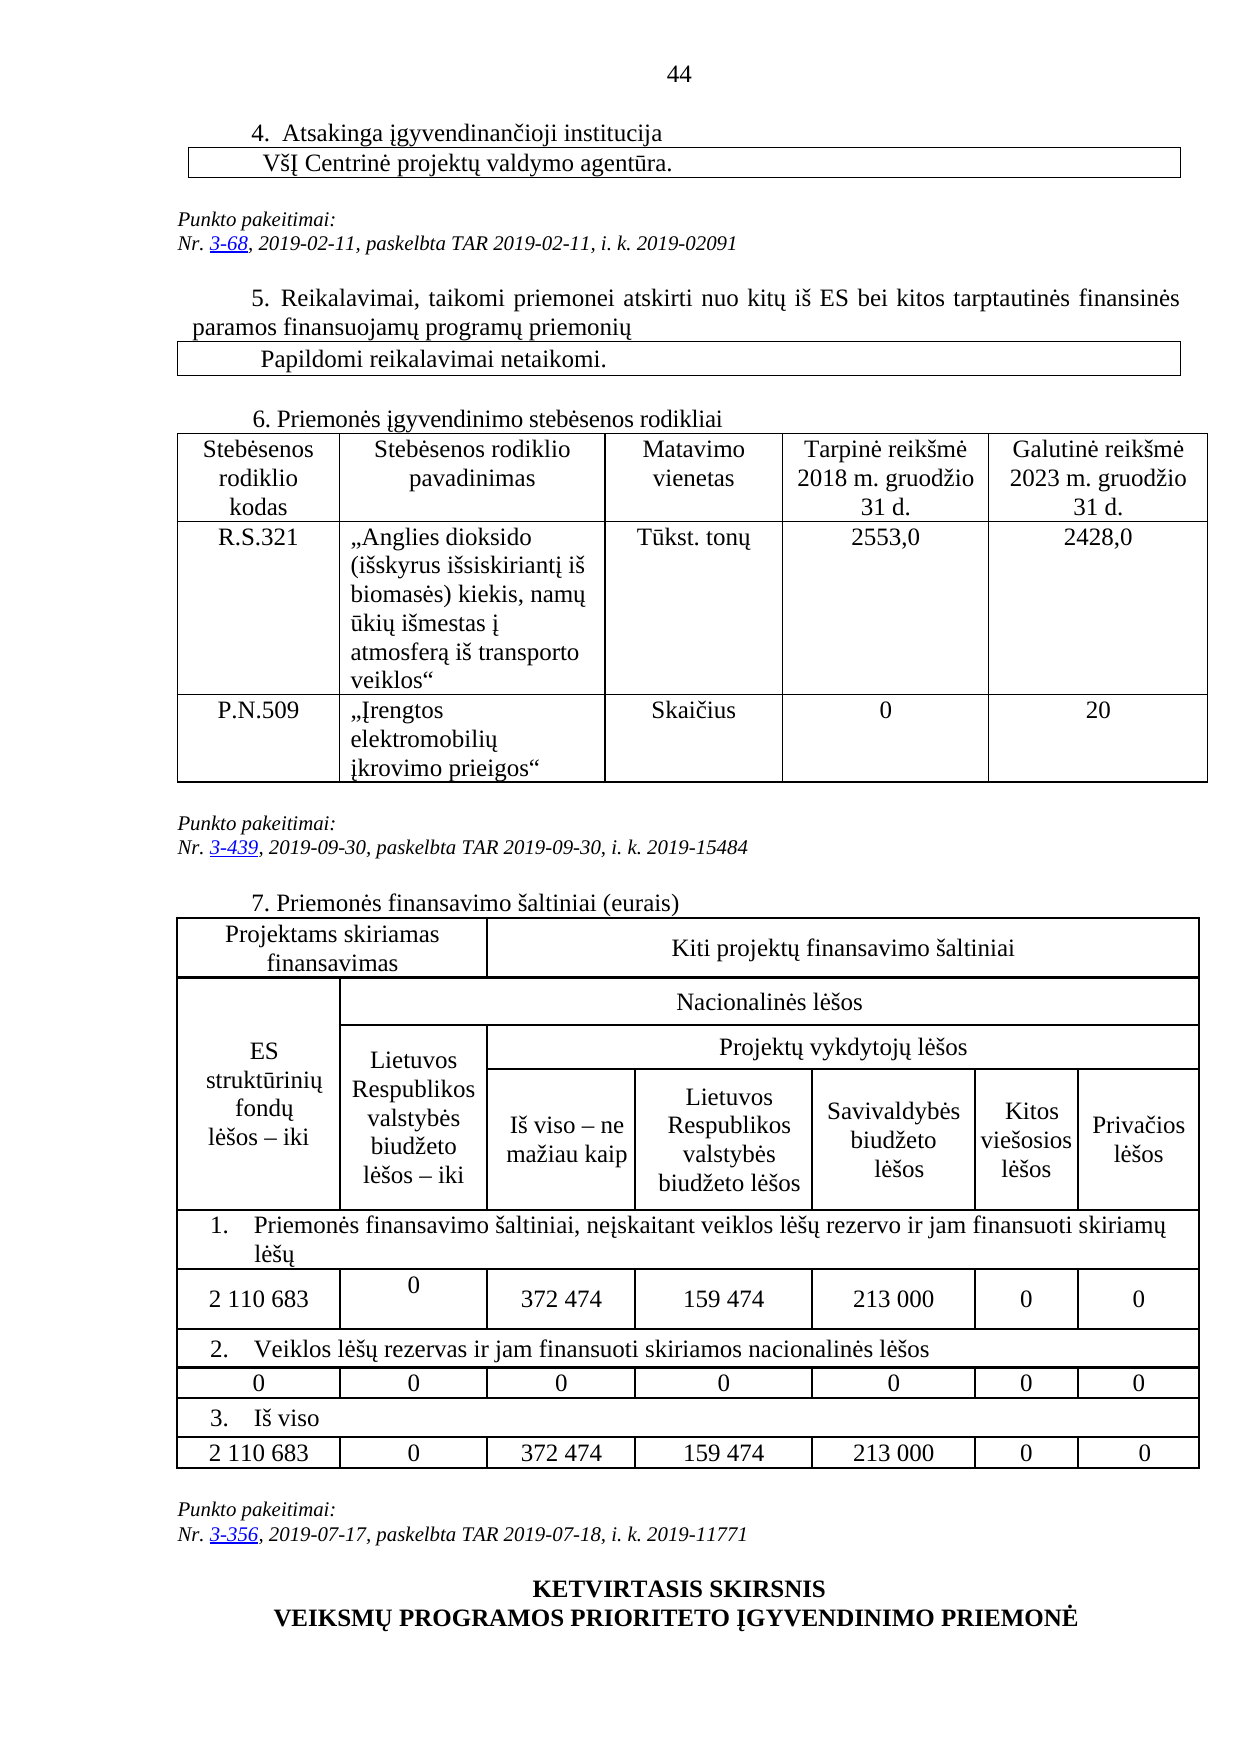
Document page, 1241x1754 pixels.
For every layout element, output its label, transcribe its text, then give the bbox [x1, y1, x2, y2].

text 7. Priemonės finansavimo šaltiniai (eurais) [251, 888, 1181, 917]
table_cell 0 [636, 1369, 811, 1397]
table_cell 2 110 683 [178, 1438, 339, 1467]
table_cell 159 474 [636, 1270, 811, 1328]
table_cell Lietuvos Respublikos valstybės biudžeto lėšos [636, 1070, 811, 1208]
table_cell 0 [976, 1438, 1077, 1467]
table_cell 0 [976, 1369, 1077, 1397]
table_cell 0 [341, 1438, 486, 1467]
text 4. Atsakinga įgyvendinančioji institucija [251, 118, 1181, 147]
table_cell 2553,0 [783, 522, 988, 694]
table_cell 0 [1079, 1438, 1198, 1467]
text Punkto pakeitimai: [177, 206, 1181, 231]
table_cell 1. Priemonės finansavimo šaltiniai, neįskaitant veiklos lėšų rezervo ir jam finansuoti skiriamų lėšų [178, 1211, 1198, 1268]
table_cell P.N.509 [178, 695, 339, 781]
table_header Galutinė reikšmė 2023 m. gruodžio 31 d. [989, 434, 1207, 521]
table_cell Skaičius [606, 695, 782, 781]
table_cell 372 474 [488, 1438, 634, 1467]
table_cell 0 [178, 1369, 339, 1397]
table_cell 2428,0 [989, 522, 1207, 694]
table_cell 20 [989, 695, 1207, 781]
table_cell 0 [488, 1369, 634, 1397]
table_header Tarpinė reikšmė 2018 m. gruodžio 31 d. [783, 434, 988, 521]
table_cell 2 110 683 [178, 1270, 339, 1328]
table_cell 0 [1079, 1270, 1198, 1328]
table_cell 3. Iš viso [178, 1399, 1198, 1436]
table_cell 0 [783, 695, 988, 781]
table_cell R.S.321 [178, 522, 339, 694]
table_cell Lietuvos Respublikos valstybės biudžeto lėšos – iki [341, 1026, 486, 1208]
table_cell „Įrengtos elektromobilių įkrovimo prieigos“ [340, 695, 604, 781]
table_header Kiti projektų finansavimo šaltiniai [488, 919, 1198, 976]
text VEIKSMŲ PROGRAMOS PRIORITETO ĮGYVENDINIMO PRIEMONĖ [177, 1603, 1181, 1632]
table_cell Tūkst. tonų [606, 522, 782, 694]
table_header VšĮ Centrinė projektų valdymo agentūra. [189, 148, 1180, 177]
table_header Matavimo vienetas [606, 434, 782, 521]
text Papildomi reikalavimai netaikomi. [178, 342, 1180, 375]
text Nr. 3-439, 2019-09-30, paskelbta TAR 2019-09-30, i. k. 2019-15484 [177, 835, 1181, 859]
table_cell „Anglies dioksido (išskyrus išsiskiriantį iš biomasės) kiekis, namų ūkių išmestas į atmosferą iš transporto veiklos“ [340, 522, 604, 694]
table_cell 0 [341, 1270, 486, 1328]
table_cell 2. Veiklos lėšų rezervas ir jam finansuoti skiriamos nacionalinės lėšos [178, 1330, 1198, 1366]
table_cell 0 [341, 1369, 486, 1397]
table_cell 0 [1079, 1369, 1198, 1397]
text 6. Priemonės įgyvendinimo stebėsenos rodikliai [252, 404, 1181, 433]
table_cell Nacionalinės lėšos [341, 979, 1198, 1024]
table_cell 159 474 [636, 1438, 811, 1467]
table_header Stebėsenos rodiklio pavadinimas [340, 434, 604, 521]
table_cell Iš viso – ne mažiau kaip [488, 1070, 634, 1208]
table_cell 213 000 [813, 1438, 974, 1467]
table_cell Projektų vykdytojų lėšos [488, 1026, 1198, 1068]
text Punkto pakeitimai: [177, 1497, 1181, 1521]
text Punkto pakeitimai: [177, 811, 1181, 835]
text KETVIRTASIS SKIRSNIS [177, 1574, 1181, 1603]
text Nr. 3-68, 2019-02-11, paskelbta TAR 2019-02-11, i. k. 2019-02091 [177, 231, 1181, 254]
table_cell 0 [813, 1369, 974, 1397]
table_cell Savivaldybės biudžeto lėšos [813, 1070, 974, 1208]
table_cell 213 000 [813, 1270, 974, 1328]
table_cell Privačios lėšos [1079, 1070, 1198, 1208]
text Nr. 3-356, 2019-07-17, paskelbta TAR 2019-07-18, i. k. 2019-11771 [177, 1521, 1181, 1546]
table_cell 372 474 [488, 1270, 634, 1328]
text 5. Reikalavimai, taikomi priemonei atskirti nuo kitų iš ES bei kitos tarptautinės finansinės paramos finansuojamų programų priemonių [192, 283, 1181, 341]
table_header Projektams skiriamas finansavimas [178, 919, 486, 976]
table_cell Kitos viešosios lėšos [976, 1070, 1077, 1208]
table_cell 0 [976, 1270, 1077, 1328]
table_header Stebėsenos rodiklio kodas [178, 434, 339, 521]
table_cell ES struktūrinių fondų lėšos – iki [178, 979, 339, 1208]
